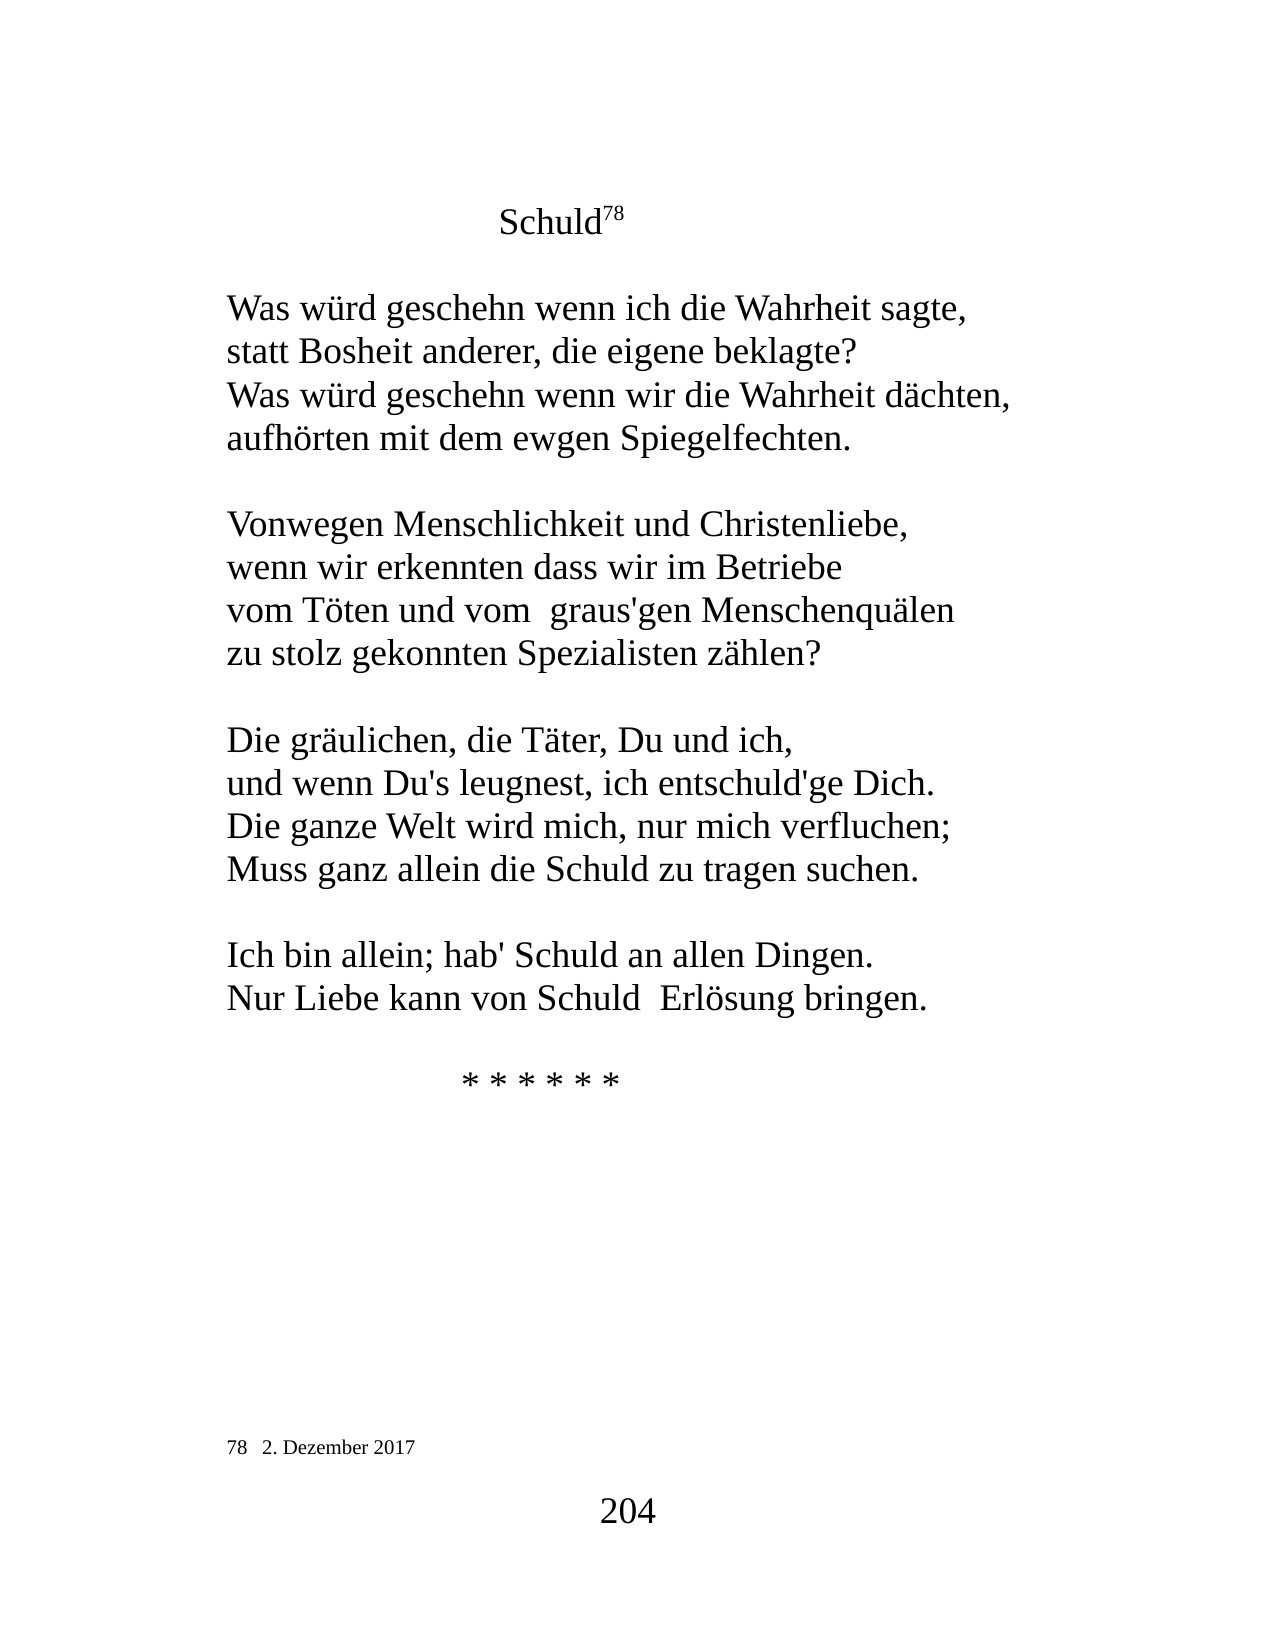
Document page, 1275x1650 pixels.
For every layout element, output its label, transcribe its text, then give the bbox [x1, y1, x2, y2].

text 2. Dezember 2017 [226, 1435, 1157, 1459]
text wenn wir erkennten dass wir im Betriebe [226, 544, 1157, 588]
text Vonwegen Menschlichkeit und Christenliebe, [226, 501, 1157, 544]
text Nur Liebe kann von Schuld Erlösung bringen. [226, 976, 1157, 1019]
text statt Bosheit anderer, die eigene beklagte? [226, 329, 1157, 372]
text und wenn Du's leugnest, ich entschuld'ge Dich. [226, 760, 1157, 803]
text Schuld [226, 199, 1157, 243]
text Was würd geschehn wenn wir die Wahrheit dächten, [226, 372, 1157, 415]
text aufhörten mit dem ewgen Spiegelfechten. [226, 415, 1157, 458]
text * * * * * * [226, 1062, 1157, 1105]
text Ich bin allein; hab' Schuld an allen Dingen. [226, 933, 1157, 976]
text vom Töten und vom graus'gen Menschenquälen [226, 588, 1157, 631]
text Muss ganz allein die Schuld zu tragen suchen. [226, 846, 1157, 889]
text Was würd geschehn wenn ich die Wahrheit sagte, [226, 286, 1157, 329]
text zu stolz gekonnten Spezialisten zählen? [226, 631, 1157, 674]
text Die ganze Welt wird mich, nur mich verfluchen; [226, 803, 1157, 846]
text Die gräulichen, die Täter, Du und ich, [226, 717, 1157, 760]
